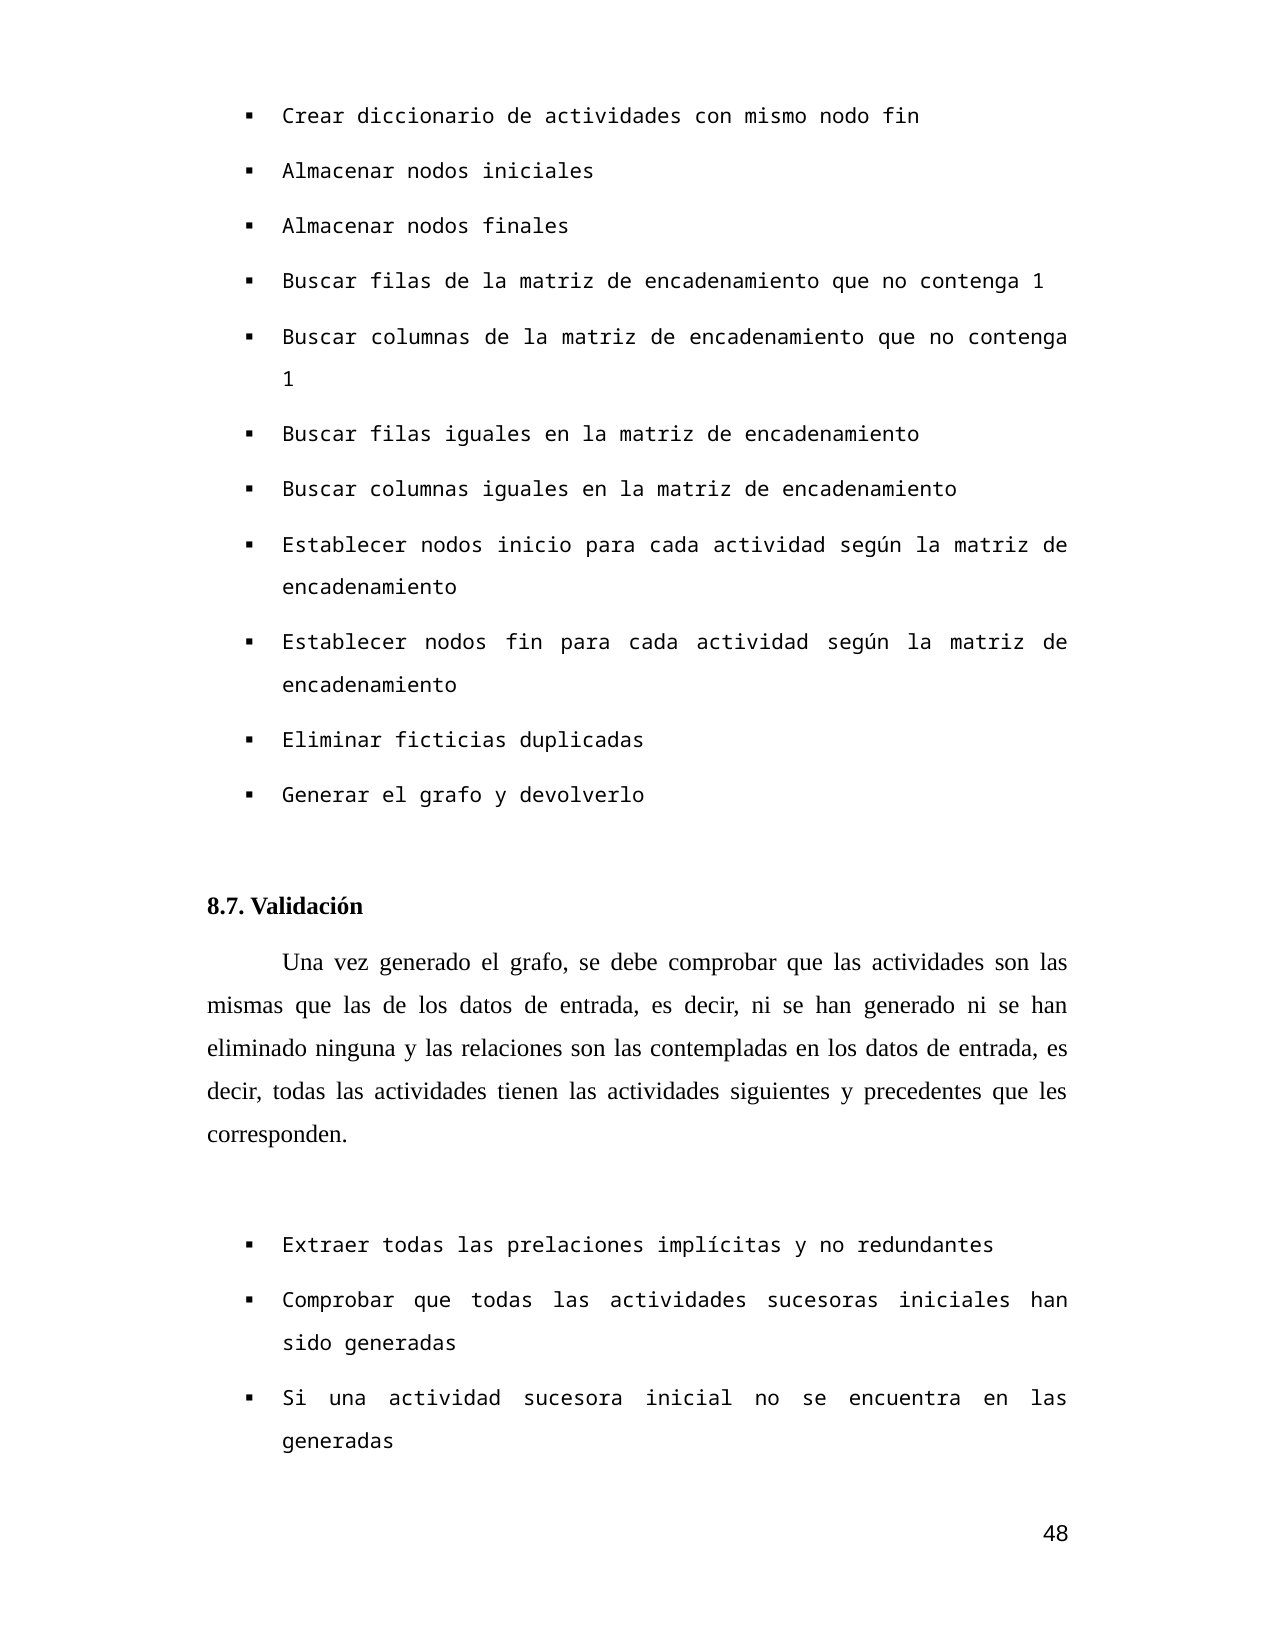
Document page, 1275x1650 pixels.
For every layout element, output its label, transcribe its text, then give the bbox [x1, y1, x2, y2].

list Buscar columnas de la matriz de encadenamiento que no contenga 1 [244, 322, 1068, 393]
list Eliminar ficticias duplicadas [244, 725, 1068, 753]
list Buscar filas de la matriz de encadenamiento que no contenga 1 [244, 267, 1068, 295]
list Almacenar nodos iniciales [244, 156, 1068, 185]
list Extraer todas las prelaciones implícitas y no redundantes [244, 1230, 1068, 1259]
text Una vez generado el grafo, se debe comprobar que las actividades son las mismas que las de los datos de entrada, es decir, ni se han generado ni se han eliminado ninguna y las relaciones son las contempladas en los datos de entrada, es decir, todas las actividades tienen las actividades siguientes y precedentes que les corresponden. [207, 947, 1068, 1148]
list Generar el grafo y devolverlo [244, 780, 1068, 809]
list Almacenar nodos finales [244, 212, 1068, 240]
list Establecer nodos inicio para cada actividad según la matriz de encadenamiento [244, 530, 1068, 601]
list Buscar filas iguales en la matriz de encadenamiento [244, 419, 1068, 448]
list Establecer nodos fin para cada actividad según la matriz de encadenamiento [244, 627, 1068, 698]
list Crear diccionario de actividades con mismo nodo fin [244, 101, 1068, 130]
list Comprobar que todas las actividades sucesoras iniciales han sido generadas [244, 1285, 1068, 1356]
list Si una actividad sucesora inicial no se encuentra en las generadas [244, 1383, 1068, 1454]
list Buscar columnas iguales en la matriz de encadenamiento [244, 474, 1068, 503]
text 8.7. Validación [207, 891, 1068, 920]
